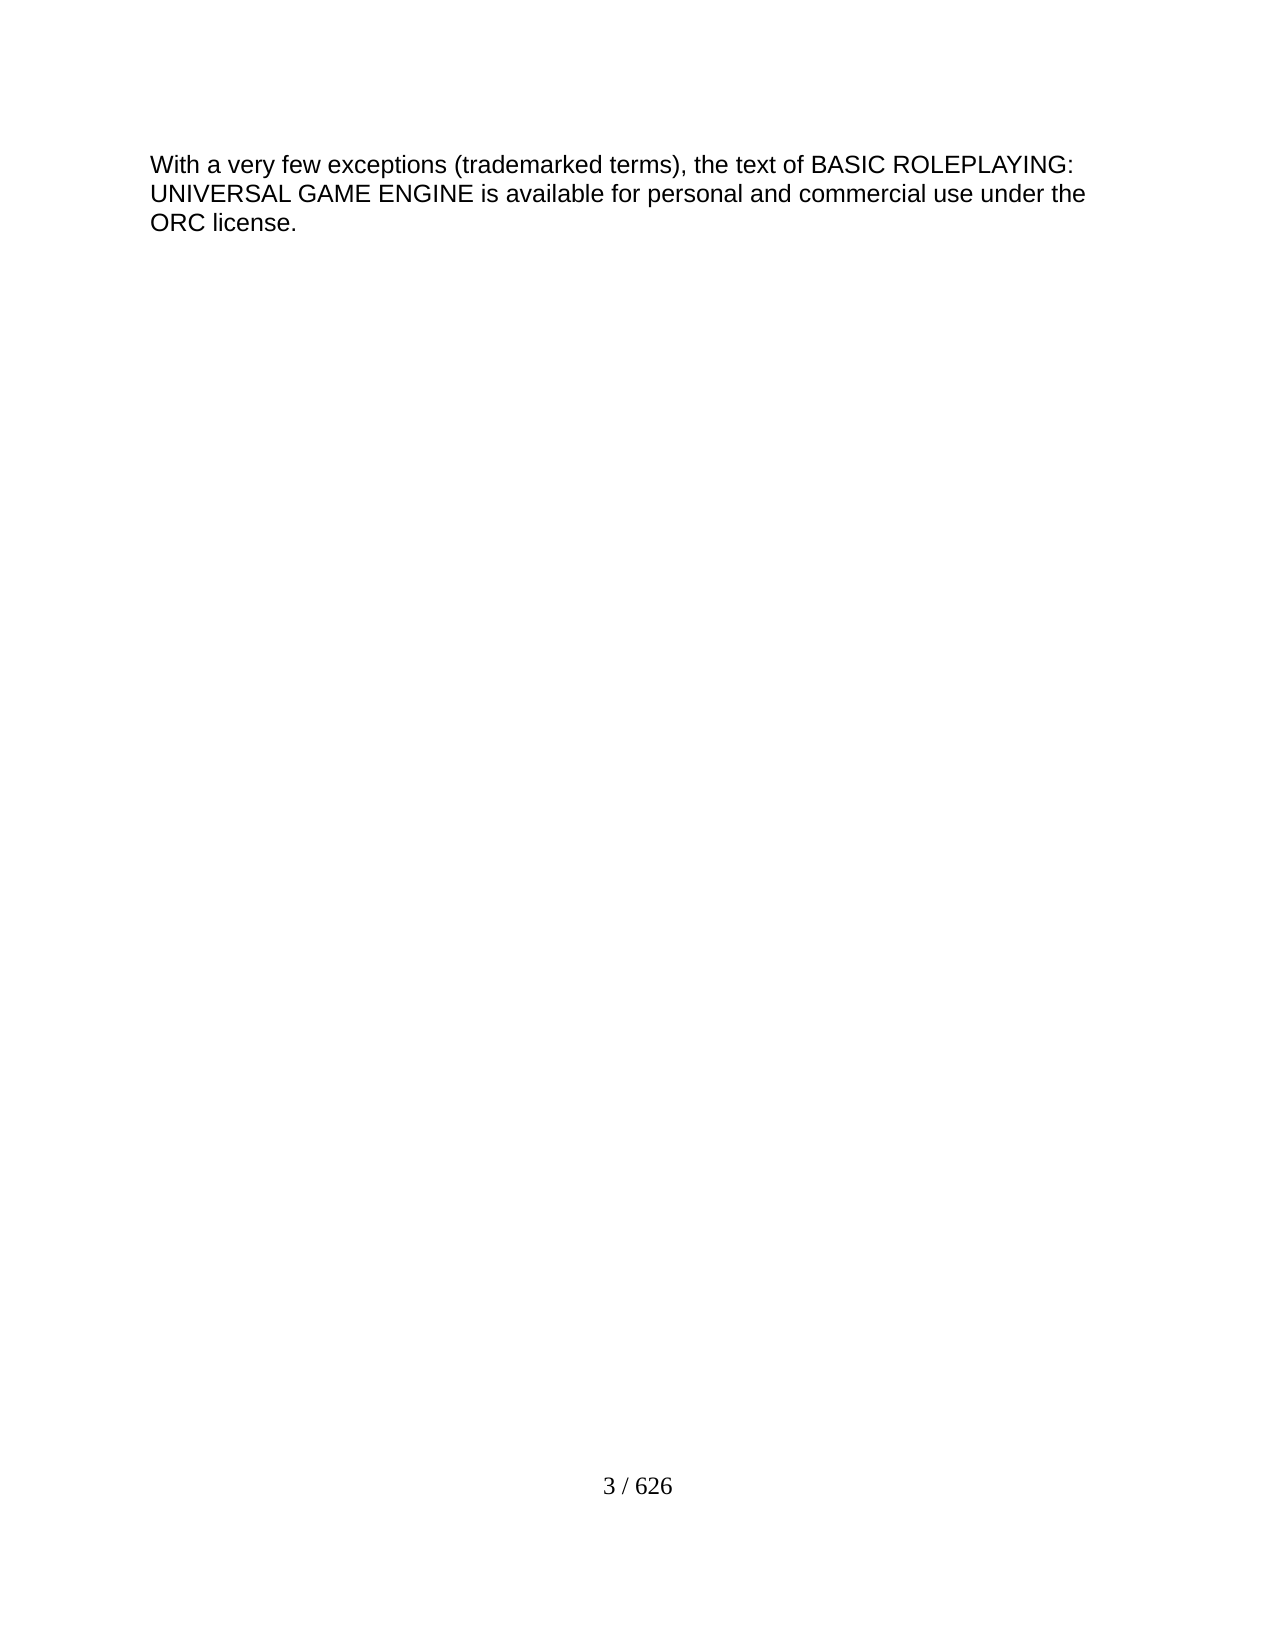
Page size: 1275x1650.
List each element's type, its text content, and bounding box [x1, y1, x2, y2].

text With a very few exceptions (trademarked terms), the text of BASIC ROLEPLAYING: UNIVERSAL GAME ENGINE is available for personal and commercial use under the ORC license. [150, 150, 1125, 236]
